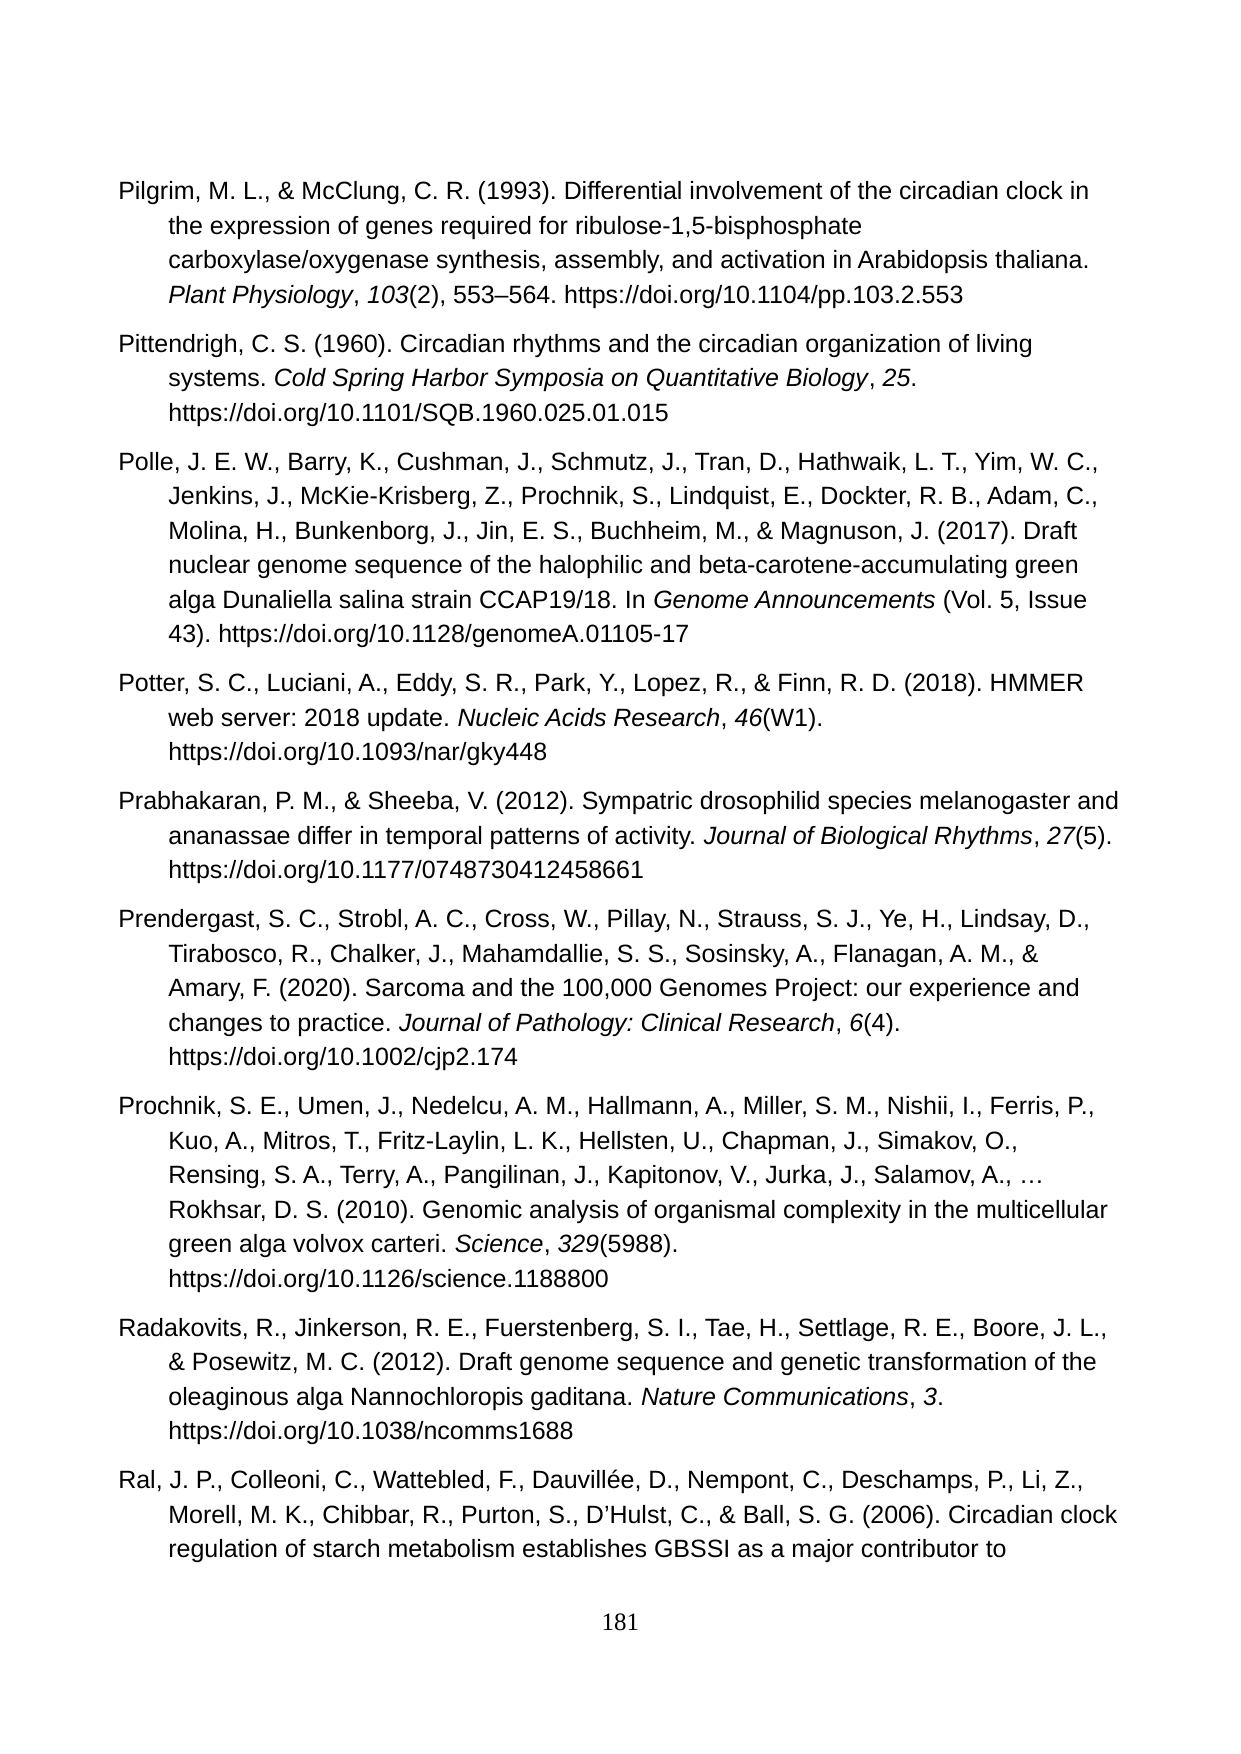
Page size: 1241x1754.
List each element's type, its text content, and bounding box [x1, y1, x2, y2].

text Polle, J. E. W., Barry, K., Cushman, J., Schmutz, J., Tran, D., Hathwaik, L. T., Yim, W. C., Jenkins, J., McKie-Krisberg, Z., Prochnik, S., Lindquist, E., Dockter, R. B., Adam, C., Molina, H., Bunkenborg, J., Jin, E. S., Buchheim, M., & Magnuson, J. (2017). Draft nuclear genome sequence of the halophilic and beta-carotene-accumulating green alga Dunaliella salina strain CCAP19/18. In Genome Announcements (Vol. 5, Issue 43). https://doi.org/10.1128/genomeA.01105-17 [118, 447, 1122, 648]
text Prabhakaran, P. M., & Sheeba, V. (2012). Sympatric drosophilid species melanogaster and ananassae differ in temporal patterns of activity. Journal of Biological Rhythms, 27(5). https://doi.org/10.1177/0748730412458661 [118, 786, 1122, 884]
text Ral, J. P., Colleoni, C., Wattebled, F., Dauvillée, D., Nempont, C., Deschamps, P., Li, Z., Morell, M. K., Chibbar, R., Purton, S., D’Hulst, C., & Ball, S. G. (2006). Circadian clock regulation of starch metabolism establishes GBSSI as a major contributor to [118, 1465, 1122, 1563]
text Prochnik, S. E., Umen, J., Nedelcu, A. M., Hallmann, A., Miller, S. M., Nishii, I., Ferris, P., Kuo, A., Mitros, T., Fritz-Laylin, L. K., Hellsten, U., Chapman, J., Simakov, O., Rensing, S. A., Terry, A., Pangilinan, J., Kapitonov, V., Jurka, J., Salamov, A., … Rokhsar, D. S. (2010). Genomic analysis of organismal complexity in the multicellular green alga volvox carteri. Science, 329(5988). https://doi.org/10.1126/science.1188800 [118, 1091, 1122, 1292]
text Radakovits, R., Jinkerson, R. E., Fuerstenberg, S. I., Tae, H., Settlage, R. E., Boore, J. L., & Posewitz, M. C. (2012). Draft genome sequence and genetic transformation of the oleaginous alga Nannochloropis gaditana. Nature Communications, 3. https://doi.org/10.1038/ncomms1688 [118, 1313, 1122, 1445]
text Pilgrim, M. L., & McClung, C. R. (1993). Differential involvement of the circadian clock in the expression of genes required for ribulose-1,5-bisphosphate carboxylase/oxygenase synthesis, assembly, and activation in Arabidopsis thaliana. Plant Physiology, 103(2), 553–564. https://doi.org/10.1104/pp.103.2.553 [118, 176, 1122, 308]
text Potter, S. C., Luciani, A., Eddy, S. R., Park, Y., Lopez, R., & Finn, R. D. (2018). HMMER web server: 2018 update. Nucleic Acids Research, 46(W1). https://doi.org/10.1093/nar/gky448 [118, 668, 1122, 766]
text Prendergast, S. C., Strobl, A. C., Cross, W., Pillay, N., Strauss, S. J., Ye, H., Lindsay, D., Tirabosco, R., Chalker, J., Mahamdallie, S. S., Sosinsky, A., Flanagan, A. M., & Amary, F. (2020). Sarcoma and the 100,000 Genomes Project: our experience and changes to practice. Journal of Pathology: Clinical Research, 6(4). https://doi.org/10.1002/cjp2.174 [118, 904, 1122, 1071]
text Pittendrigh, C. S. (1960). Circadian rhythms and the circadian organization of living systems. Cold Spring Harbor Symposia on Quantitative Biology, 25. https://doi.org/10.1101/SQB.1960.025.01.015 [118, 329, 1122, 427]
